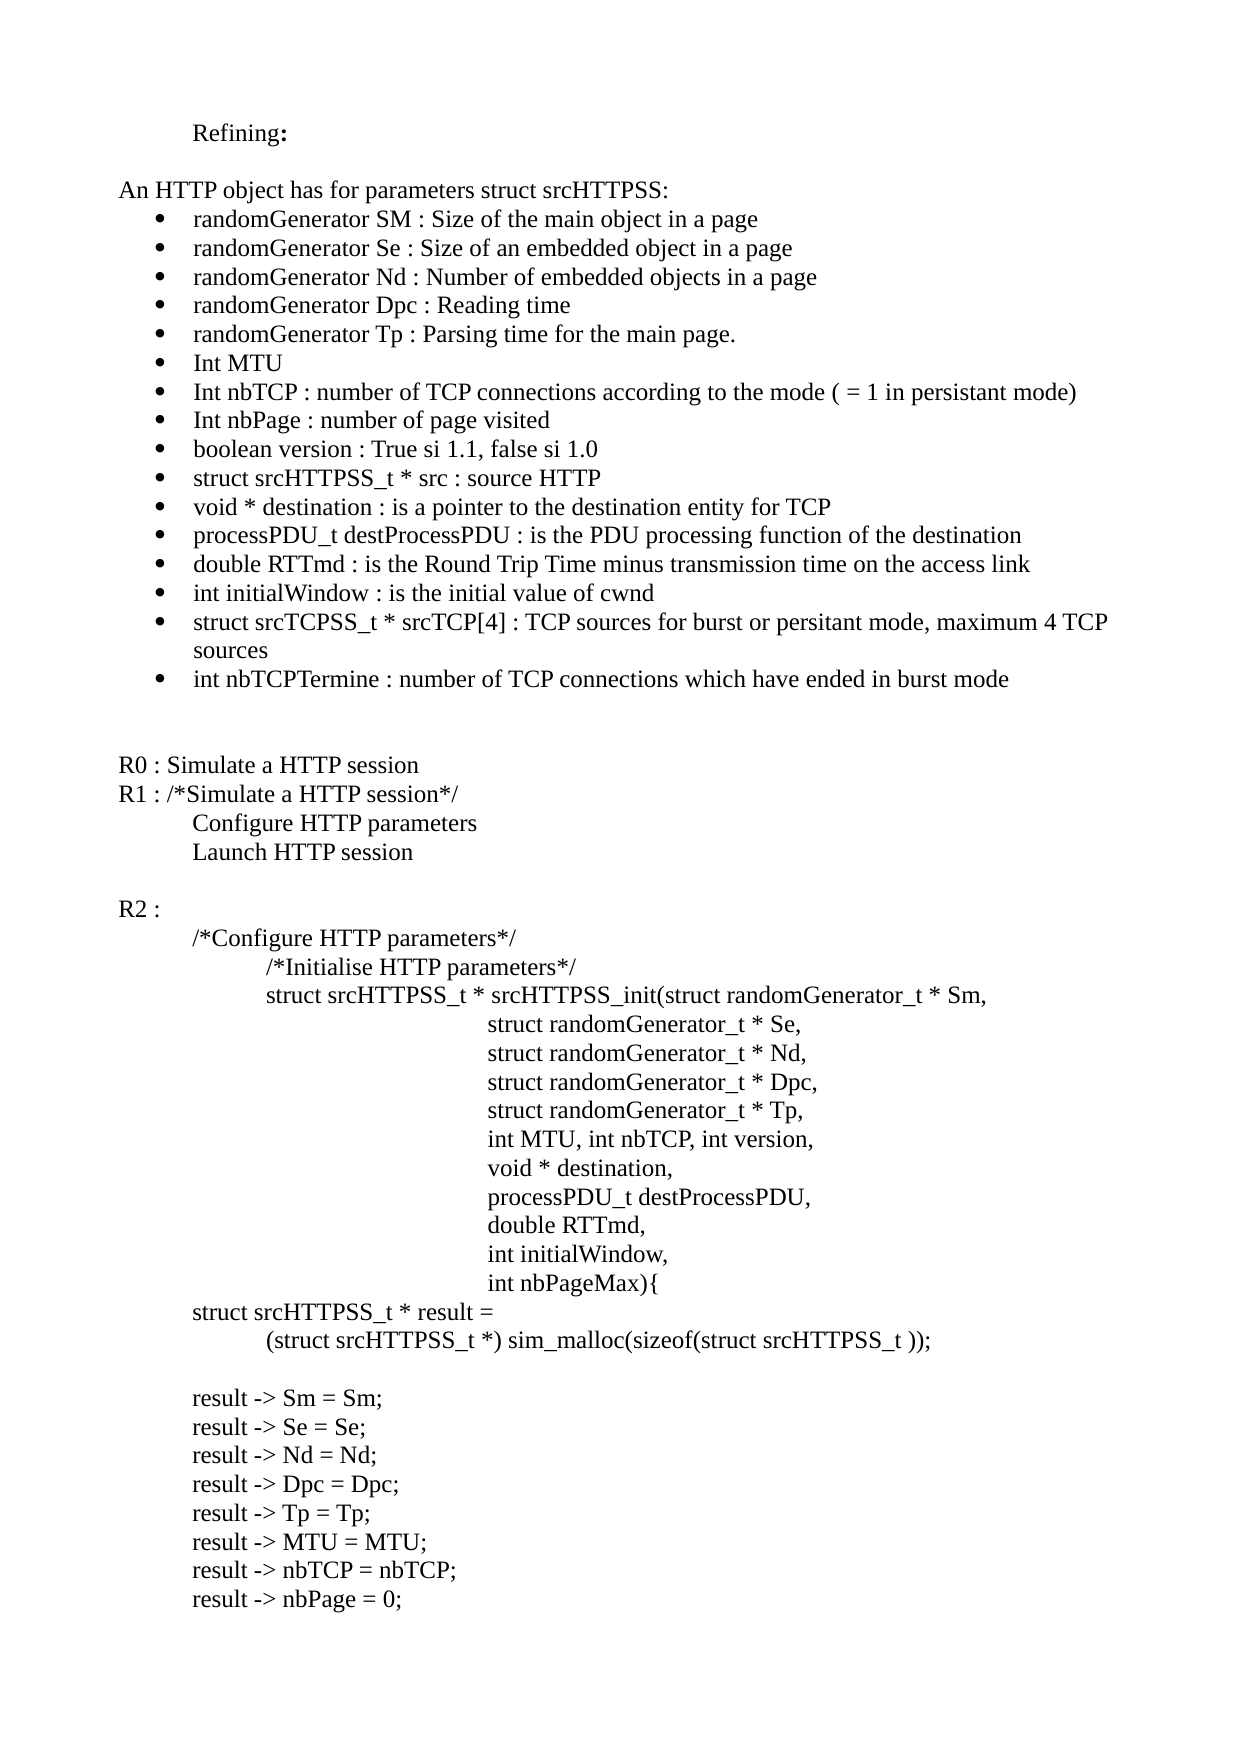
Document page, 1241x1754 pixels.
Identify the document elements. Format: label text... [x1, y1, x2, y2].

text (struct srcHTTPSS_t *) sim_malloc(sizeof(struct srcHTTPSS_t )); [118, 1326, 1122, 1354]
text int nbPageMax){ [118, 1268, 1122, 1297]
text double RTTmd, [118, 1211, 1122, 1239]
text Launch HTTP session [118, 837, 1122, 866]
text result -> nbTCP = nbTCP; [118, 1556, 1122, 1584]
list randomGenerator Dpc : Reading time [156, 291, 1122, 319]
list struct srcHTTPSS_t * src : source HTTP [156, 463, 1122, 492]
text result -> Sm = Sm; [118, 1383, 1122, 1412]
list randomGenerator Tp : Parsing time for the main page. [156, 319, 1122, 348]
list boolean version : True si 1.1, false si 1.0 [156, 434, 1122, 463]
text struct randomGenerator_t * Tp, [118, 1096, 1122, 1124]
text struct srcHTTPSS_t * result = [118, 1297, 1122, 1326]
text result -> Dpc = Dpc; [118, 1469, 1122, 1498]
text struct randomGenerator_t * Se, [118, 1009, 1122, 1038]
list Int MTU [156, 348, 1122, 377]
text R0 : Simulate a HTTP session [118, 751, 1122, 779]
text result -> MTU = MTU; [118, 1527, 1122, 1556]
text processPDU_t destProcessPDU, [118, 1182, 1122, 1211]
text Configure HTTP parameters [118, 808, 1122, 837]
list randomGenerator Nd : Number of embedded objects in a page [156, 262, 1122, 291]
text result -> Tp = Tp; [118, 1498, 1122, 1527]
text /*Initialise HTTP parameters*/ [118, 952, 1122, 981]
text int initialWindow, [118, 1239, 1122, 1268]
text result -> nbPage = 0; [118, 1584, 1122, 1613]
list Int nbPage : number of page visited [156, 406, 1122, 434]
text R1 : /*Simulate a HTTP session*/ [118, 779, 1122, 808]
text struct srcHTTPSS_t * srcHTTPSS_init(struct randomGenerator_t * Sm, [118, 981, 1122, 1009]
text struct randomGenerator_t * Dpc, [118, 1067, 1122, 1096]
list double RTTmd : is the Round Trip Time minus transmission time on the access link [156, 549, 1122, 578]
list randomGenerator Se : Size of an embedded object in a page [156, 233, 1122, 262]
text Refining: [118, 118, 1122, 147]
list randomGenerator SM : Size of the main object in a page [156, 204, 1122, 233]
text result -> Nd = Nd; [118, 1441, 1122, 1469]
list struct srcTCPSS_t * srcTCP[4] : TCP sources for burst or persitant mode, maximum 4 TCP sources [156, 607, 1122, 664]
list void * destination : is a pointer to the destination entity for TCP [156, 492, 1122, 521]
text struct randomGenerator_t * Nd, [118, 1038, 1122, 1067]
list int initialWindow : is the initial value of cwnd [156, 578, 1122, 607]
list int nbTCPTermine : number of TCP connections which have ended in burst mode [156, 664, 1122, 693]
text /*Configure HTTP parameters*/ [118, 923, 1122, 952]
text An HTTP object has for parameters struct srcHTTPSS: [118, 176, 1122, 204]
text R2 : [118, 894, 1122, 923]
list Int nbTCP : number of TCP connections according to the mode ( = 1 in persistant mode) [156, 377, 1122, 406]
text result -> Se = Se; [118, 1412, 1122, 1441]
text int MTU, int nbTCP, int version, [118, 1124, 1122, 1153]
list processPDU_t destProcessPDU : is the PDU processing function of the destination [156, 521, 1122, 549]
text void * destination, [118, 1153, 1122, 1182]
